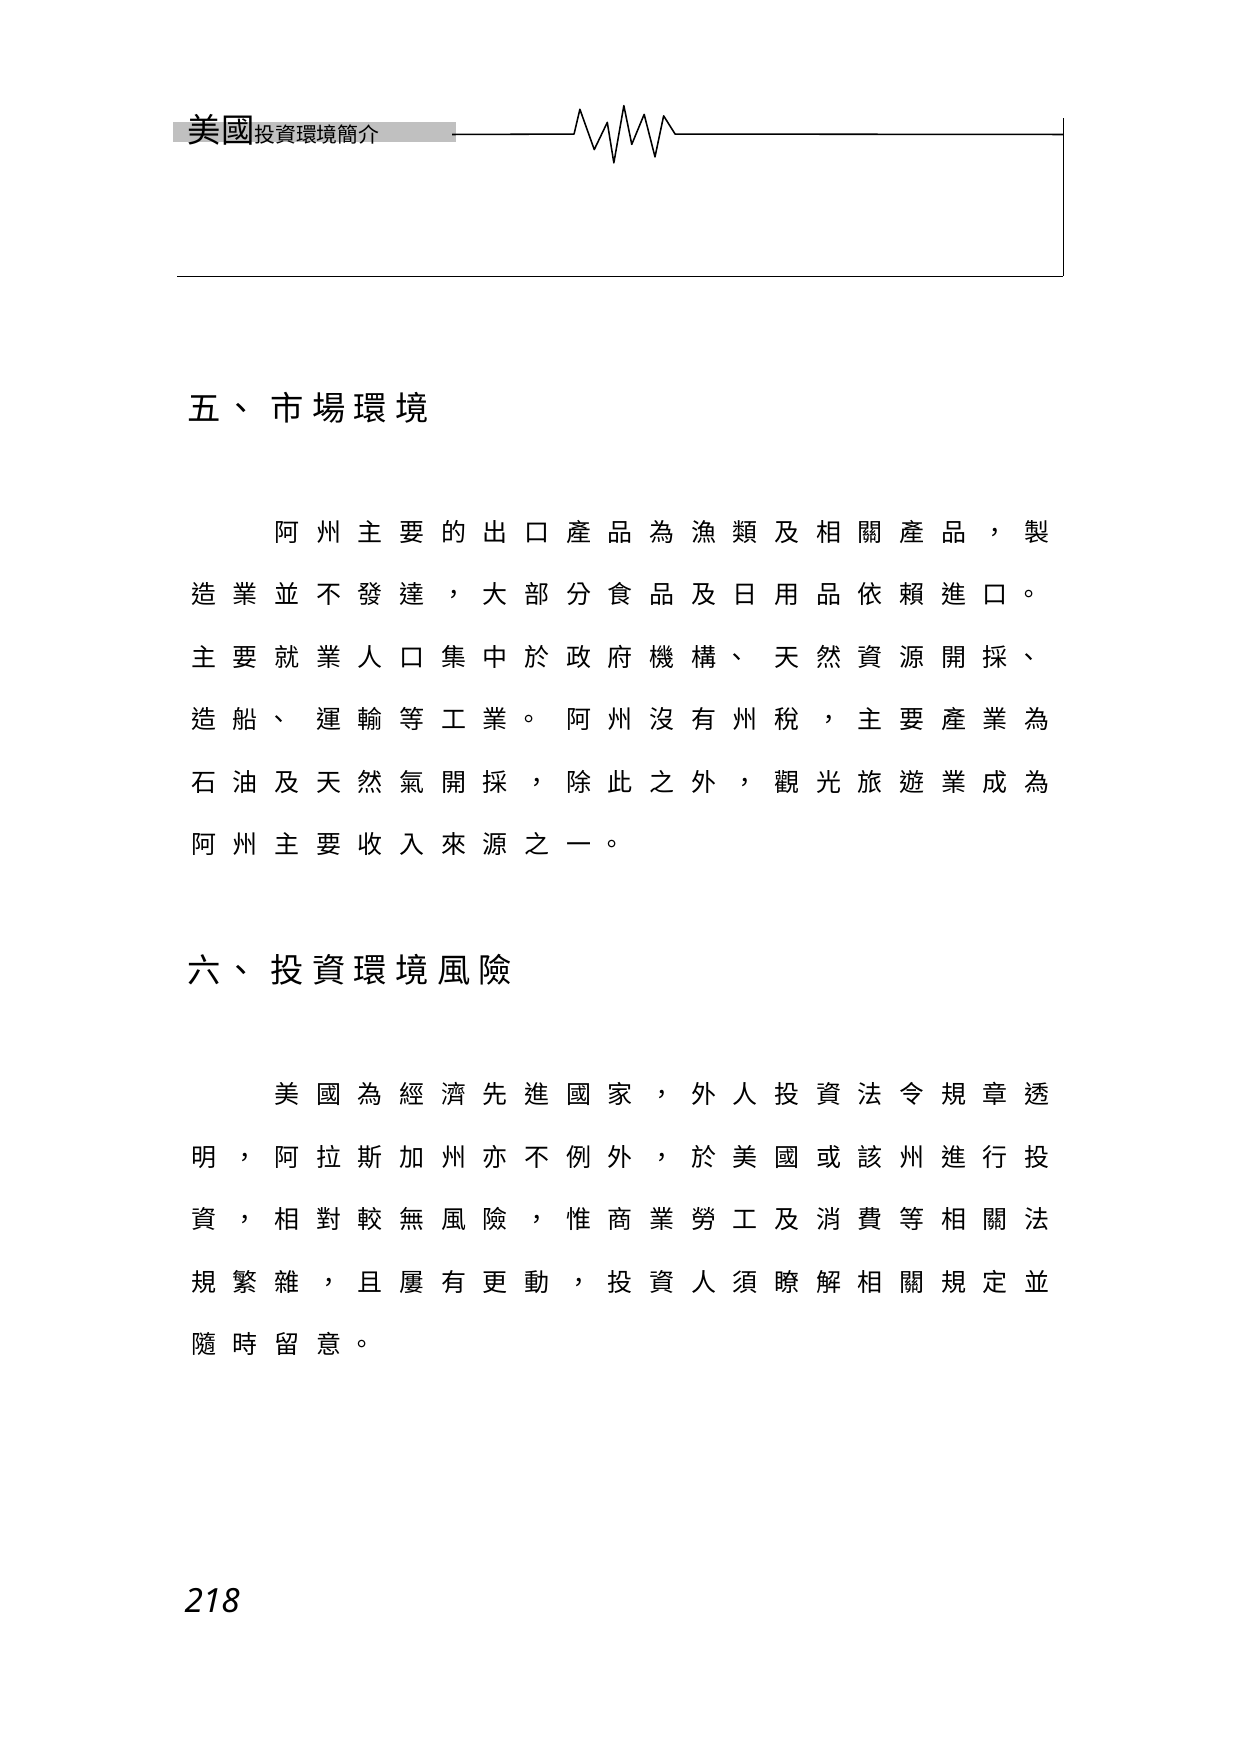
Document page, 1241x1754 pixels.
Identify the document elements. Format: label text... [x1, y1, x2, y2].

text 六、投資環境風險 [183, 926, 1058, 989]
text 阿州主要的出口產品為漁類及相關產品，製造業並不發達，大部分食品及日用品依賴進口。主要就業人口集中於政府機構、天然資源開採、造船、運輸等工業。阿州沒有州稅，主要產業為石油及天然氣開採，除此之外，觀光旅遊業成為阿州主要收入來源之一。 [183, 489, 1058, 864]
text 五、市場環境 [183, 364, 1058, 426]
text 美國為經濟先進國家，外人投資法令規章透明，阿拉斯加州亦不例外，於美國或該州進行投資，相對較無風險，惟商業勞工及消費等相關法規繁雜，且屢有更動，投資人須瞭解相關規定並隨時留意。 [183, 1051, 1058, 1364]
